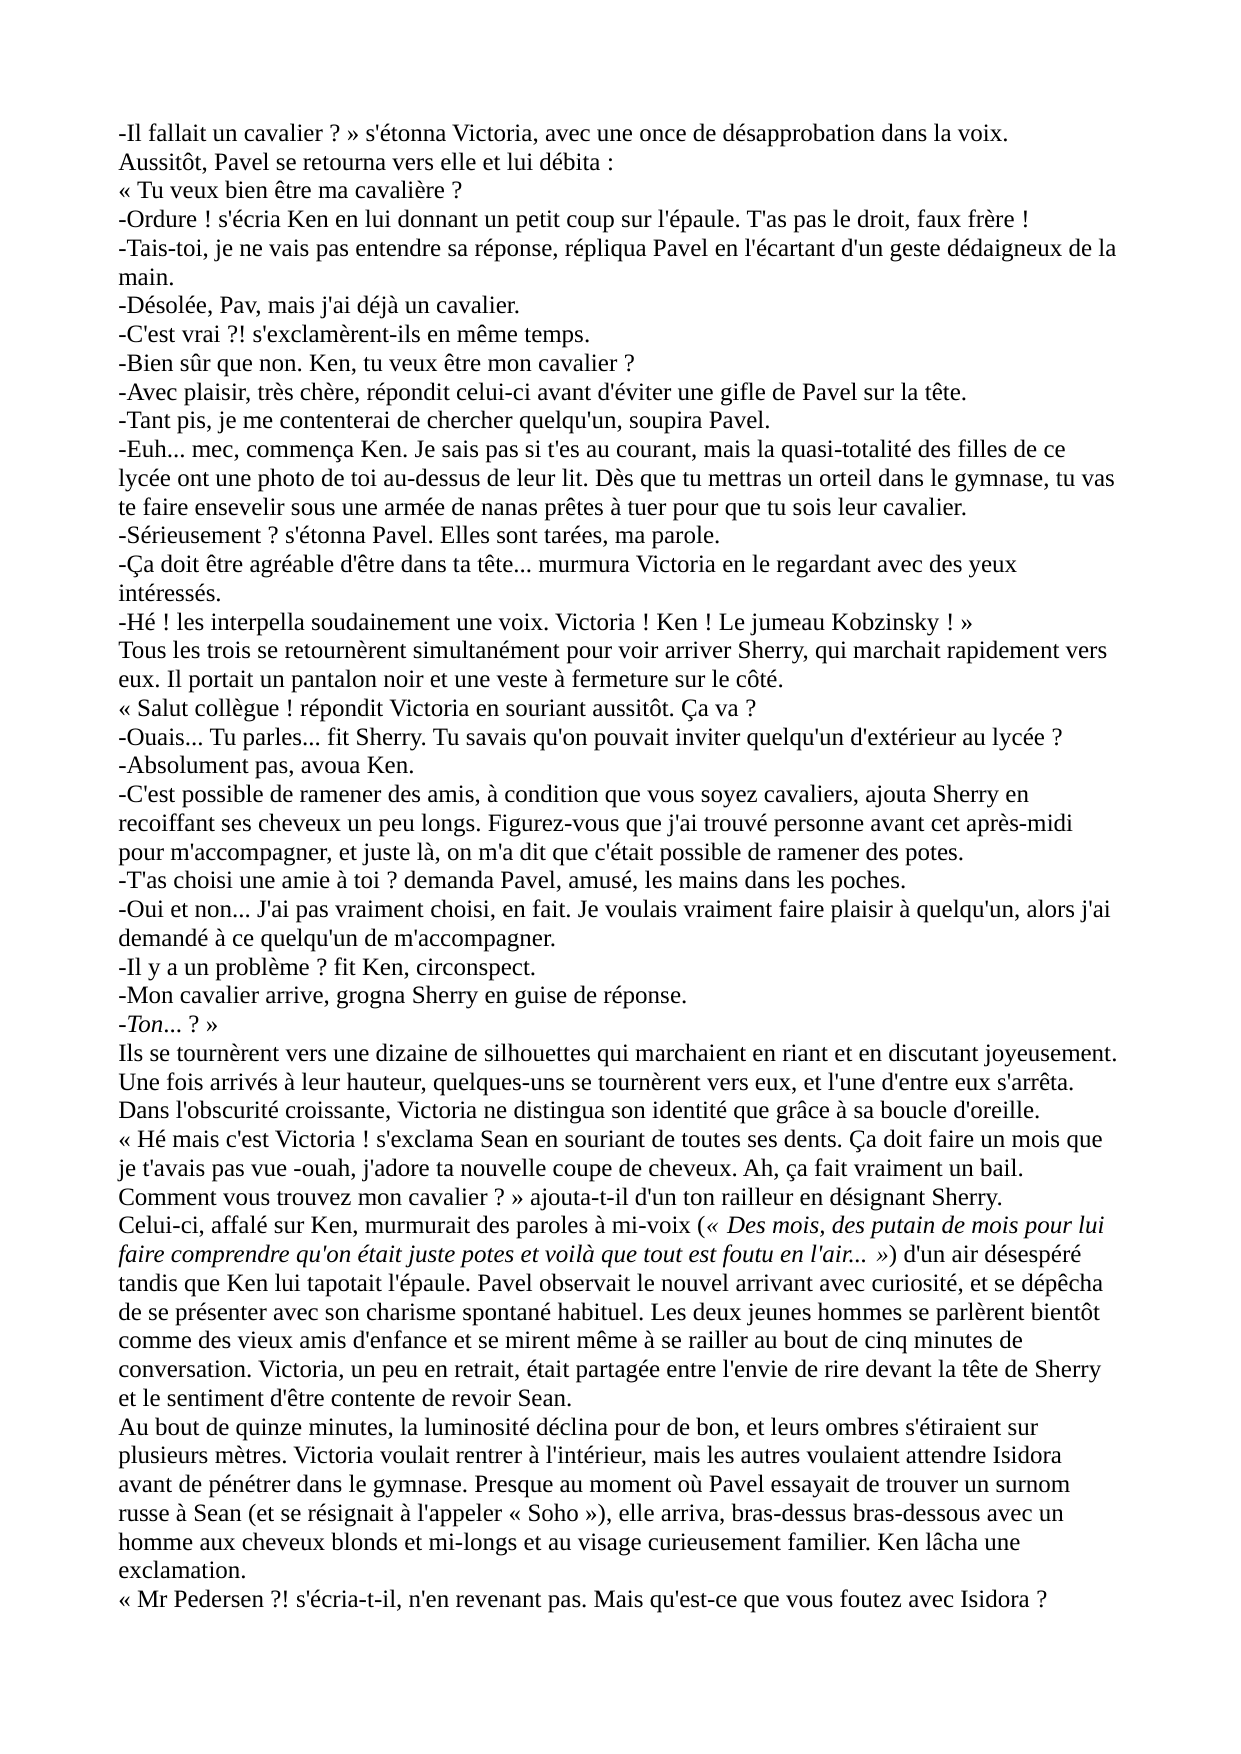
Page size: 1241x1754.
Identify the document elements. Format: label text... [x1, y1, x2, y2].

text Tous les trois se retournèrent simultanément pour voir arriver Sherry, qui marchait rapidement vers eux. Il portait un pantalon noir et une veste à fermeture sur le côté. [118, 636, 1122, 693]
text -Ouais... Tu parles... fit Sherry. Tu savais qu'on pouvait inviter quelqu'un d'extérieur au lycée ? [118, 722, 1122, 751]
text « Salut collègue ! répondit Victoria en souriant aussitôt. Ça va ? [118, 693, 1122, 722]
text -Ça doit être agréable d'être dans ta tête... murmura Victoria en le regardant avec des yeux intéressés. [118, 549, 1122, 607]
text -Sérieusement ? s'étonna Pavel. Elles sont tarées, ma parole. [118, 521, 1122, 549]
text -Bien sûr que non. Ken, tu veux être mon cavalier ? [118, 348, 1122, 377]
text -Ton... ? » [118, 1009, 1122, 1038]
text -Ordure ! s'écria Ken en lui donnant un petit coup sur l'épaule. T'as pas le droit, faux frère ! [118, 204, 1122, 233]
text Ils se tournèrent vers une dizaine de silhouettes qui marchaient en riant et en discutant joyeusement. Une fois arrivés à leur hauteur, quelques-uns se tournèrent vers eux, et l'une d'entre eux s'arrêta. Dans l'obscurité croissante, Victoria ne distingua son identité que grâce à sa boucle d'oreille. [118, 1038, 1122, 1124]
text -Oui et non... J'ai pas vraiment choisi, en fait. Je voulais vraiment faire plaisir à quelqu'un, alors j'ai demandé à ce quelqu'un de m'accompagner. [118, 894, 1122, 952]
text -Tant pis, je me contenterai de chercher quelqu'un, soupira Pavel. [118, 406, 1122, 434]
text -Désolée, Pav, mais j'ai déjà un cavalier. [118, 291, 1122, 319]
text « Mr Pedersen ?! s'écria-t-il, n'en revenant pas. Mais qu'est-ce que vous foutez avec Isidora ? [118, 1584, 1122, 1613]
text -Mon cavalier arrive, grogna Sherry en guise de réponse. [118, 981, 1122, 1009]
text Au bout de quinze minutes, la luminosité déclina pour de bon, et leurs ombres s'étiraient sur plusieurs mètres. Victoria voulait rentrer à l'intérieur, mais les autres voulaient attendre Isidora avant de pénétrer dans le gymnase. Presque au moment où Pavel essayait de trouver un surnom russe à Sean (et se résignait à l'appeler « Soho »), elle arriva, bras-dessus bras-dessous avec un homme aux cheveux blonds et mi-longs et au visage curieusement familier. Ken lâcha une exclamation. [118, 1412, 1122, 1584]
text -Avec plaisir, très chère, répondit celui-ci avant d'éviter une gifle de Pavel sur la tête. [118, 377, 1122, 406]
text -Absolument pas, avoua Ken. [118, 751, 1122, 779]
text -Il y a un problème ? fit Ken, circonspect. [118, 952, 1122, 981]
text -T'as choisi une amie à toi ? demanda Pavel, amusé, les mains dans les poches. [118, 866, 1122, 894]
text « Hé mais c'est Victoria ! s'exclama Sean en souriant de toutes ses dents. Ça doit faire un mois que je t'avais pas vue -ouah, j'adore ta nouvelle coupe de cheveux. Ah, ça fait vraiment un bail. Comment vous trouvez mon cavalier ? » ajouta-t-il d'un ton railleur en désignant Sherry. [118, 1124, 1122, 1211]
text -C'est vrai ?! s'exclamèrent-ils en même temps. [118, 319, 1122, 348]
text -Il fallait un cavalier ? » s'étonna Victoria, avec une once de désapprobation dans la voix. [118, 118, 1122, 147]
text Celui-ci, affalé sur Ken, murmurait des paroles à mi-voix (« Des mois, des putain de mois pour lui faire comprendre qu'on était juste potes et voilà que tout est foutu en l'air... ») d'un air désespéré tandis que Ken lui tapotait l'épaule. Pavel observait le nouvel arrivant avec curiosité, et se dépêcha de se présenter avec son charisme spontané habituel. Les deux jeunes hommes se parlèrent bientôt comme des vieux amis d'enfance et se mirent même à se railler au bout de cinq minutes de conversation. Victoria, un peu en retrait, était partagée entre l'envie de rire devant la tête de Sherry et le sentiment d'être contente de revoir Sean. [118, 1211, 1122, 1412]
text -Euh... mec, commença Ken. Je sais pas si t'es au courant, mais la quasi-totalité des filles de ce lycée ont une photo de toi au-dessus de leur lit. Dès que tu mettras un orteil dans le gymnase, tu vas te faire ensevelir sous une armée de nanas prêtes à tuer pour que tu sois leur cavalier. [118, 434, 1122, 521]
text -Tais-toi, je ne vais pas entendre sa réponse, répliqua Pavel en l'écartant d'un geste dédaigneux de la main. [118, 233, 1122, 291]
text -C'est possible de ramener des amis, à condition que vous soyez cavaliers, ajouta Sherry en recoiffant ses cheveux un peu longs. Figurez-vous que j'ai trouvé personne avant cet après-midi pour m'accompagner, et juste là, on m'a dit que c'était possible de ramener des potes. [118, 779, 1122, 866]
text -Hé ! les interpella soudainement une voix. Victoria ! Ken ! Le jumeau Kobzinsky ! » [118, 607, 1122, 636]
text « Tu veux bien être ma cavalière ? [118, 176, 1122, 204]
text Aussitôt, Pavel se retourna vers elle et lui débita : [118, 147, 1122, 176]
